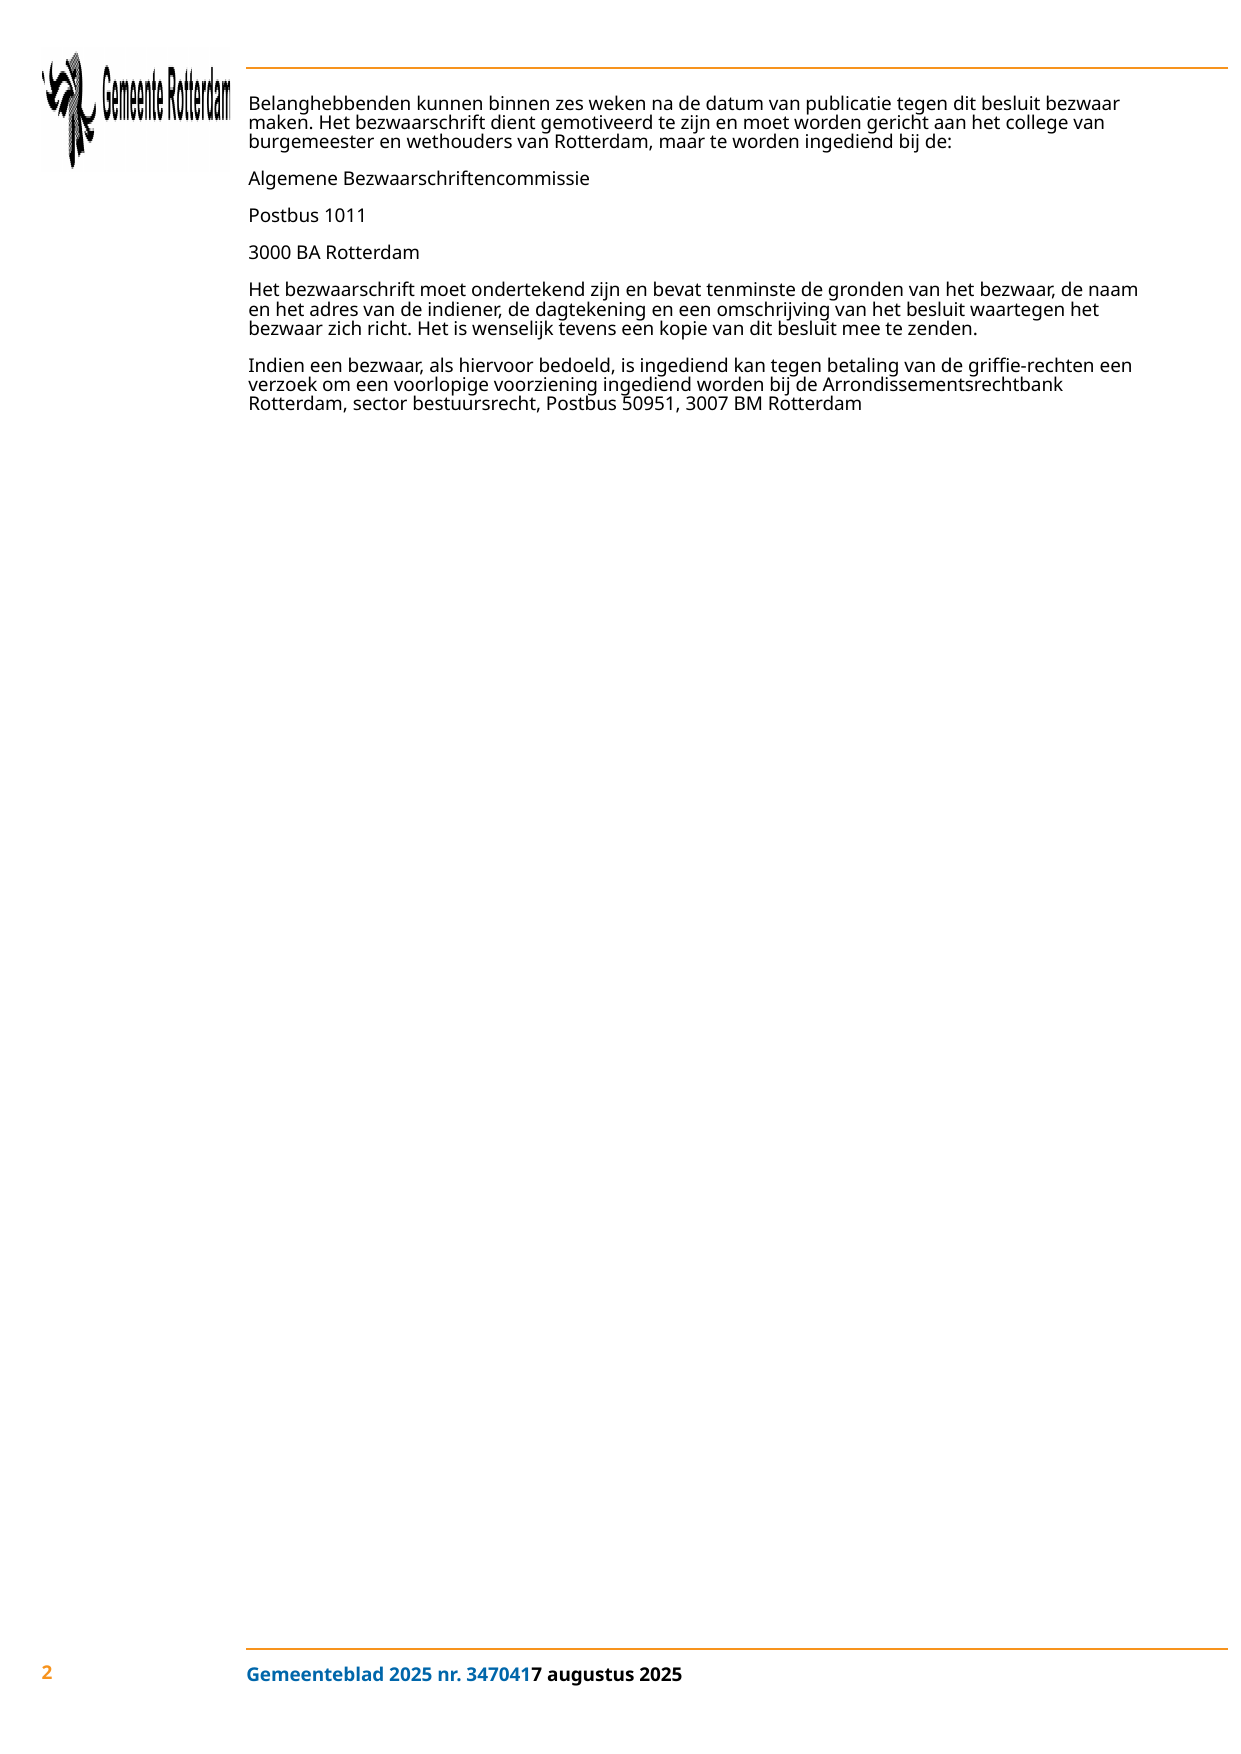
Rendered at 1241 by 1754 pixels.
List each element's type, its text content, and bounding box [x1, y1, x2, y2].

text 3000 BA Rotterdam [248, 244, 1152, 264]
picture [41, 47, 231, 172]
text Belanghebbenden kunnen binnen zes weken na de datum van publicatie tegen dit besluit bezwaar maken. Het bezwaarschrift dient gemotiveerd te zijn en moet worden gericht aan het college van burgemeester en wethouders van Rotterdam, maar te worden ingediend bij de: [248, 95, 1152, 153]
text Het bezwaarschrift moet ondertekend zijn en bevat tenminste de gronden van het bezwaar, de naam en het adres van de indiener, de dagtekening en een omschrijving van het besluit waartegen het bezwaar zich richt. Het is wenselijk tevens een kopie van dit besluit mee te zenden. [248, 281, 1152, 339]
text Indien een bezwaar, als hiervoor bedoeld, is ingediend kan tegen betaling van de griffie-rechten een verzoek om een voorlopige voorziening ingediend worden bij de Arrondissementsrechtbank Rotterdam, sector bestuursrecht, Postbus 50951, 3007 BM Rotterdam [248, 357, 1152, 415]
text Postbus 1011 [248, 207, 1152, 227]
text Algemene Bezwaarschriftencommissie [248, 170, 1152, 190]
